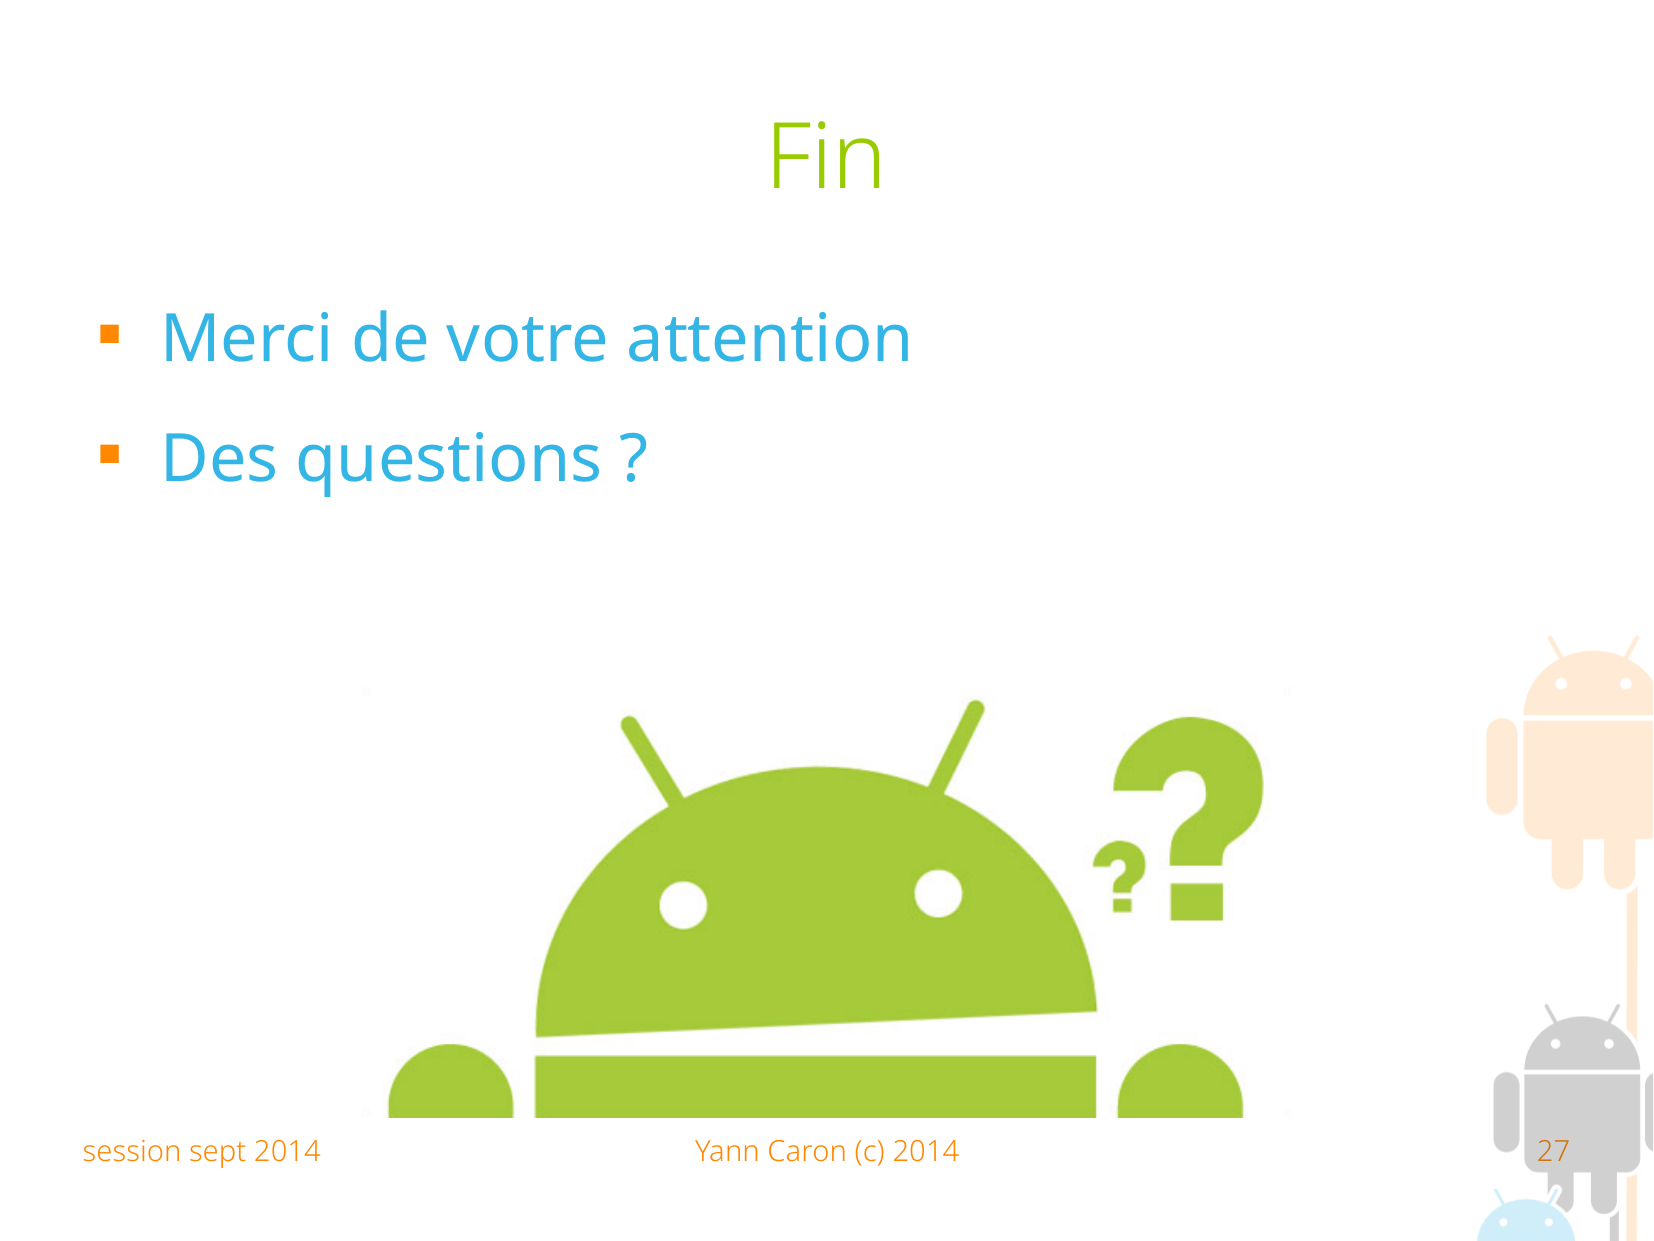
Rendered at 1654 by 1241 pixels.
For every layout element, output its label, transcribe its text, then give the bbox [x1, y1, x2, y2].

picture [240, 423, 1654, 1241]
title Fin [82, 49, 1571, 257]
list Merci de votre attention Des questions ? [82, 290, 1571, 1010]
